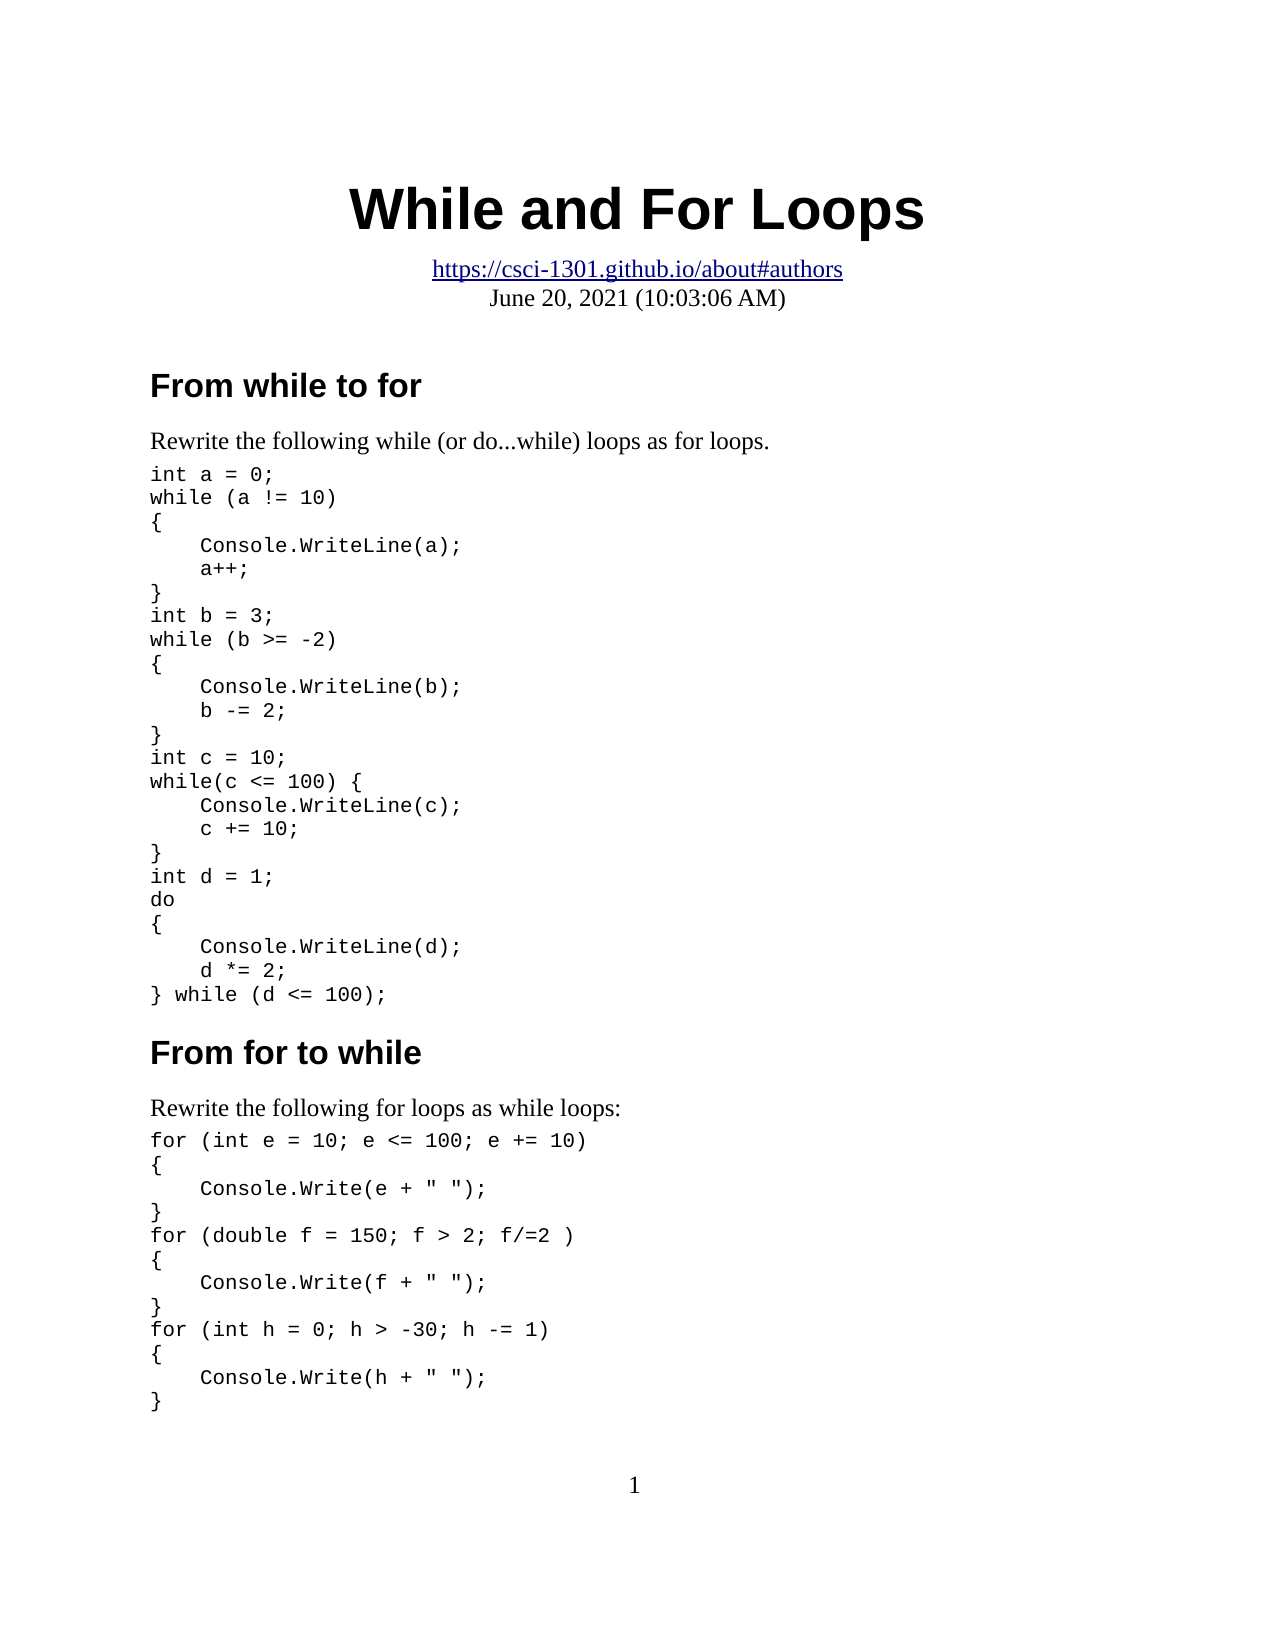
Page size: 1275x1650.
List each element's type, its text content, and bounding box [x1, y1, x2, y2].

text a++; [150, 558, 1125, 582]
text c += 10; [150, 818, 1125, 842]
text Console.Write(e + " "); [150, 1178, 1125, 1201]
text int b = 3; [150, 606, 1125, 629]
text } [150, 1201, 1125, 1225]
title While and For Loops [150, 175, 1125, 242]
text int c = 10; [150, 747, 1125, 771]
text } while (d <= 100); [150, 984, 1125, 1007]
text for (double f = 150; f > 2; f/=2 ) [150, 1225, 1125, 1248]
text } [150, 582, 1125, 606]
text { [150, 1248, 1125, 1272]
text int a = 0; [150, 464, 1125, 487]
subtitle From for to while [150, 1032, 1125, 1071]
text for (int h = 0; h > -30; h -= 1) [150, 1319, 1125, 1343]
text while (a != 10) [150, 487, 1125, 511]
text } [150, 1390, 1125, 1414]
subtitle From while to for [150, 366, 1125, 404]
text { [150, 1154, 1125, 1178]
text Console.WriteLine(d); [150, 937, 1125, 960]
text Rewrite the following for loops as while loops: [150, 1093, 1125, 1121]
text Console.WriteLine(c); [150, 795, 1125, 818]
text https://csci-1301.github.io/about#authors [150, 254, 1125, 283]
text } [150, 842, 1125, 866]
text { [150, 511, 1125, 534]
text { [150, 913, 1125, 937]
text } [150, 724, 1125, 747]
text } [150, 1296, 1125, 1319]
text while(c <= 100) { [150, 771, 1125, 795]
text b -= 2; [150, 700, 1125, 724]
text do [150, 889, 1125, 913]
text int d = 1; [150, 866, 1125, 889]
text { [150, 1343, 1125, 1367]
text Console.Write(h + " "); [150, 1367, 1125, 1390]
text Console.Write(f + " "); [150, 1272, 1125, 1296]
text { [150, 653, 1125, 676]
text while (b >= -2) [150, 629, 1125, 653]
text Rewrite the following while (or do...while) loops as for loops. [150, 426, 1125, 455]
text Console.WriteLine(b); [150, 676, 1125, 700]
text d *= 2; [150, 960, 1125, 984]
text Console.WriteLine(a); [150, 534, 1125, 558]
text June 20, 2021 (10:03:06 AM) [150, 283, 1125, 312]
text for (int e = 10; e <= 100; e += 10) [150, 1130, 1125, 1154]
